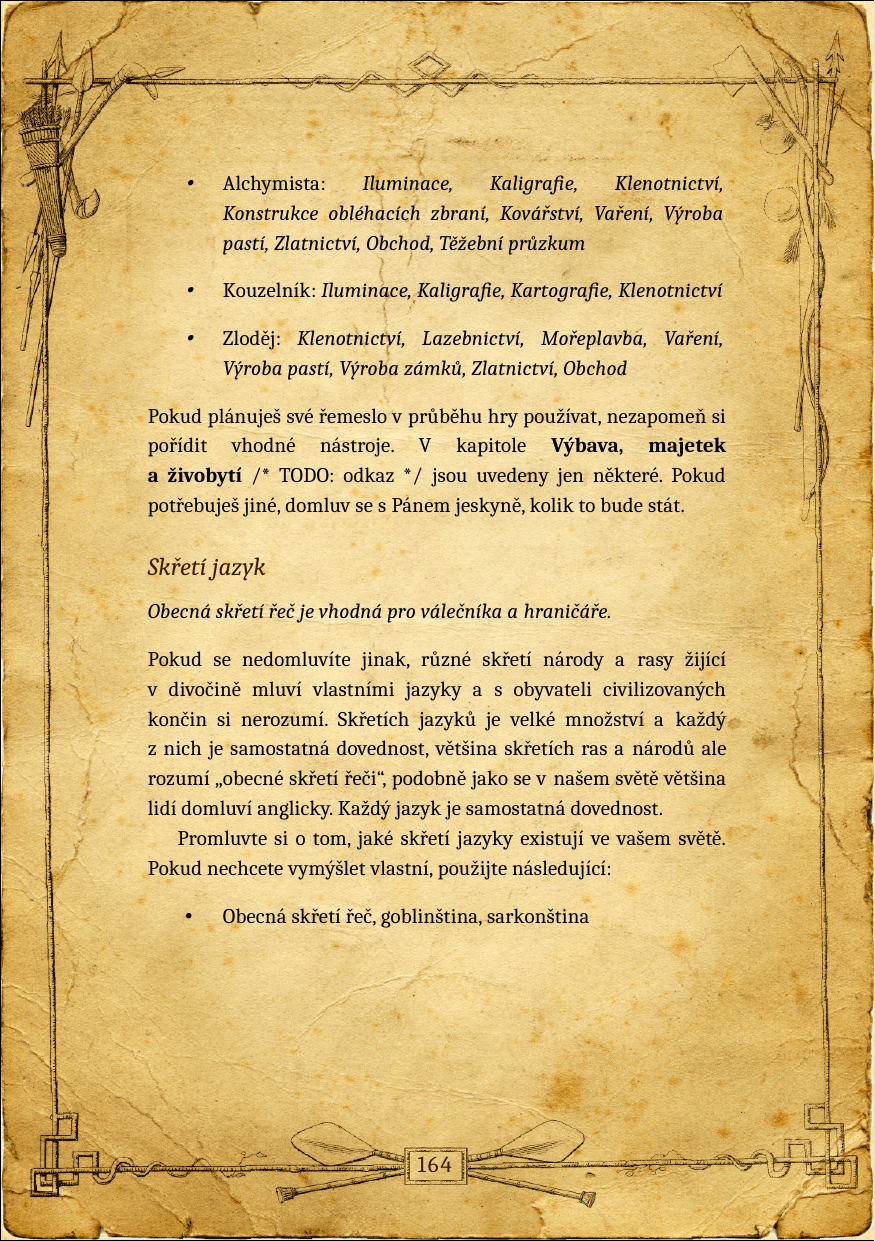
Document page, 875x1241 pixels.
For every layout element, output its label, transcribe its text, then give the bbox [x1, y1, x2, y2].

text Pokud se nedomluvíte jinak, různé skřetí národy a⁠ rasy žijící v⁠ divočině mluví vlastními jazyky a⁠ s⁠ obyvateli civilizovaných končin si nerozumí. Skřetích jazyků je velké množství a⁠ každý z⁠ nich je samostatná dovednost, většina skřetích ras a⁠ národů ale rozumí „obecné skřetí řeči“, podobně jako se v⁠ našem světě většina lidí domluví anglicky. Každý jazyk je samostatná dovednost. Promluvte si o⁠ tom, jaké skřetí jazyky existují ve vašem světě. Pokud nechcete vymýšlet vlastní, použijte následující: [148, 647, 726, 881]
list Zloděj: Klenotnictví, Lazebnictví, Mořeplavba, Vaření, Výroba pastí, Výroba zámků, Zlatnictví, Obchod [185, 327, 726, 381]
list Obecná skřetí řeč, goblinština, sarkonština [185, 904, 726, 928]
picture [1, 1, 874, 1240]
list Alchymista: Iluminace, Kaligrafie, Klenotnictví, Konstrukce obléhacích zbraní, Kovářství, Vaření, Výroba pastí, Zlatnictví, Obchod, Těžební průzkum [185, 172, 726, 256]
text Obecná skřetí řeč je vhodná pro válečníka a⁠ hraničáře. [148, 600, 726, 624]
text Pokud plánuješ své řemeslo v⁠ průběhu hry používat, nezapomeň si pořídit vhodné nástroje. V⁠ kapitole Výbava, majetek a⁠ živobytí /* TODO: odkaz */ jsou uvedeny jen některé. Pokud potřebuješ jiné, domluv se s⁠ Pánem jeskyně, kolik to bude stát. [148, 404, 726, 518]
subtitle Skřetí jazyk [148, 553, 726, 582]
list Kouzelník: Iluminace, Kaligrafie, Kartografie, Klenotnictví [185, 279, 726, 303]
